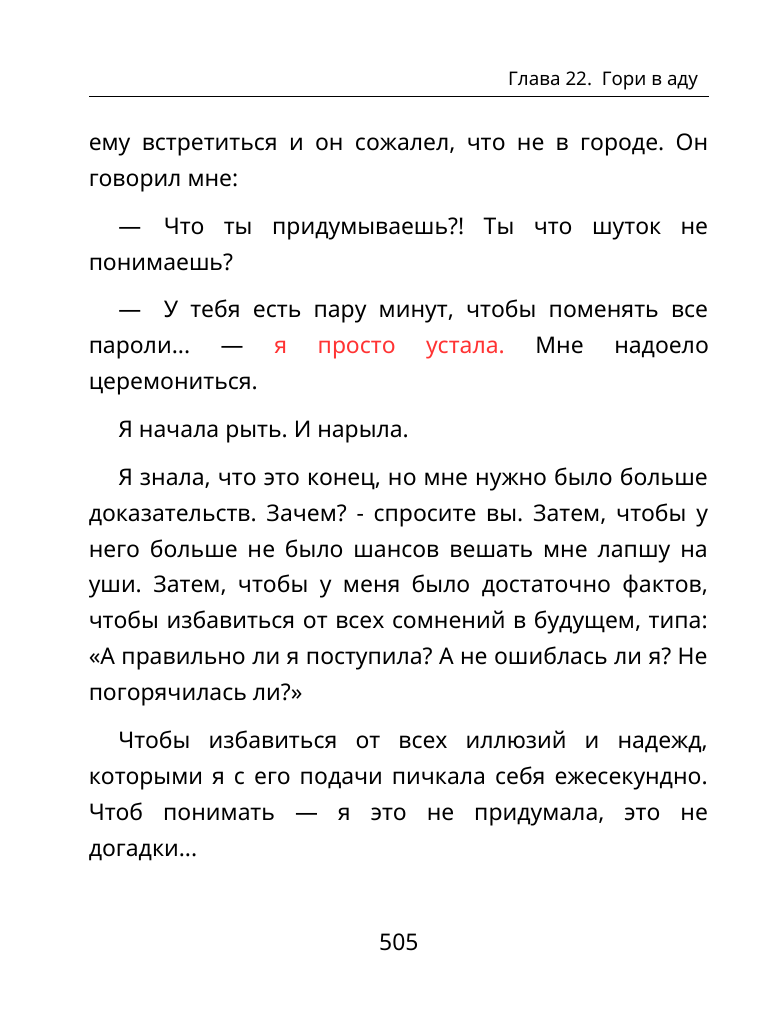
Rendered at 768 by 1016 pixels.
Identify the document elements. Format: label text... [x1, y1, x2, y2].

list Что ты придумываешь?! Ты что шуток не понимаешь? [88, 210, 709, 277]
list У тебя есть пару минут, чтобы поменять все пароли... — я просто устала. Мне надоело церемониться. [88, 293, 709, 396]
text Я начала рыть. И нарыла. [88, 413, 709, 444]
text Я знала, что это конец, но мне нужно было больше доказательств. Зачем? - спросите вы. Затем, чтобы у него больше не было шансов вешать мне лапшу на уши. Затем, чтобы у меня было достаточно фактов, чтобы избавиться от всех сомнений в будущем, типа: «А правильно ли я поступила? А не ошиблась ли я? Не погорячилась ли?» [88, 461, 709, 707]
text ему встретиться и он сожалел, что не в городе. Он говорил мне: [88, 126, 709, 193]
text Чтобы избавиться от всех иллюзий и надежд, которыми я с его подачи пичкала себя ежесекундно. Чтоб понимать — я это не придумала, это не догадки... [88, 724, 709, 863]
